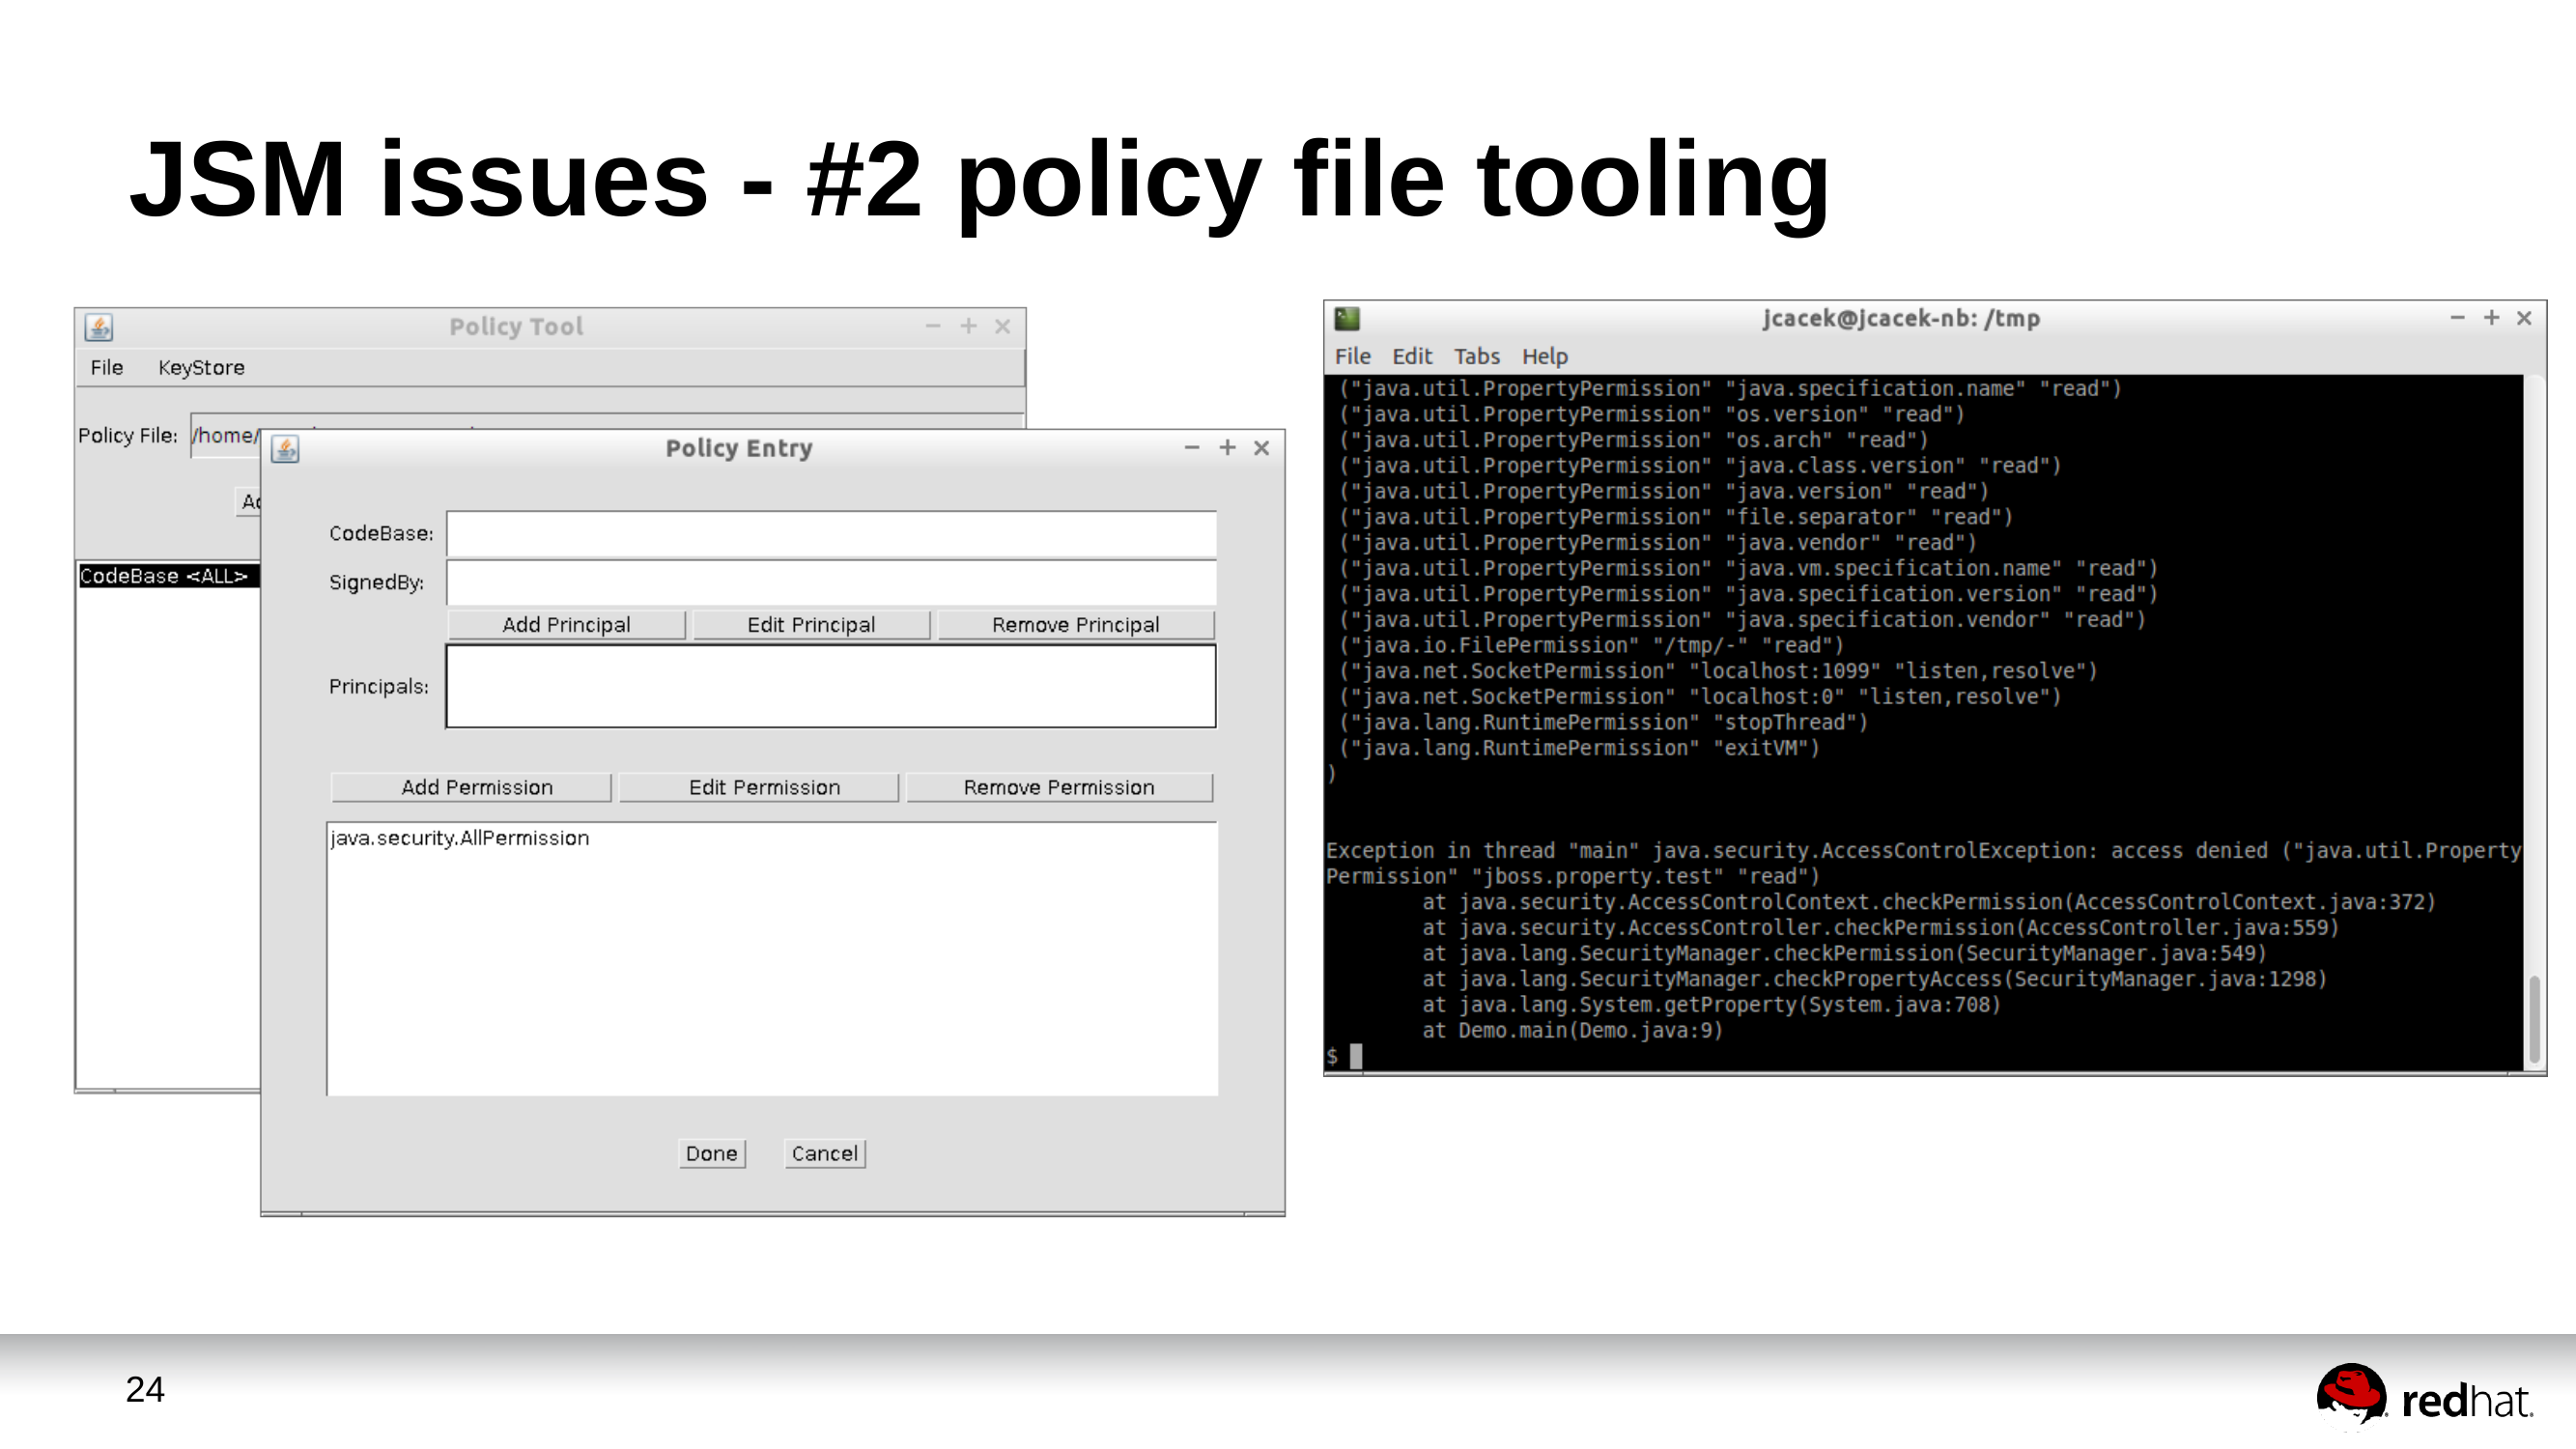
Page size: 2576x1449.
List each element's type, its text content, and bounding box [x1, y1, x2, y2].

title JSM issues - #2 policy file tooling [128, 57, 2448, 300]
picture [45, 285, 1299, 1235]
picture [1323, 299, 2548, 1077]
picture [0, 1334, 2576, 1445]
